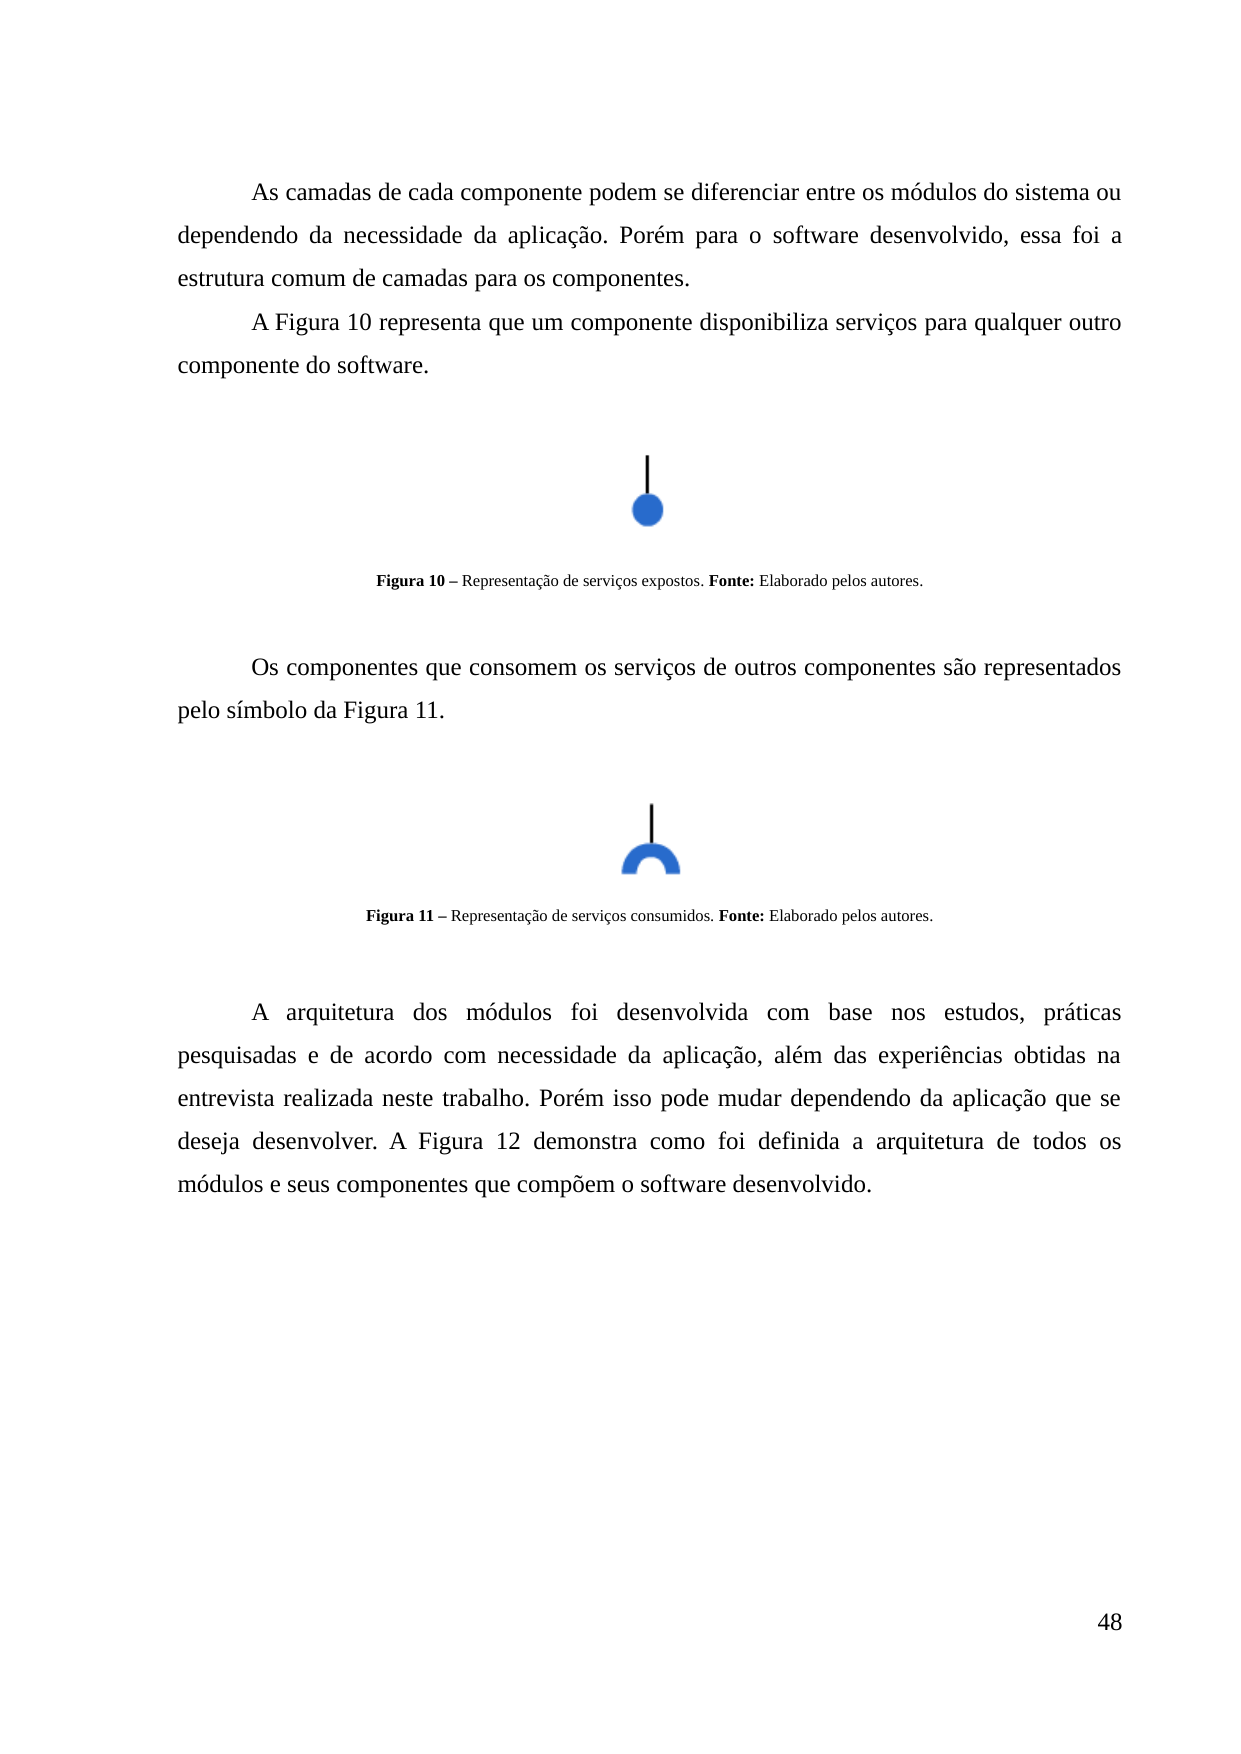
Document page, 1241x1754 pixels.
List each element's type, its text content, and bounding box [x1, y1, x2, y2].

picture [580, 436, 720, 571]
text Figura 10 – Representação de serviços expostos. Fonte: Elaborado pelos autores. [360, 436, 939, 589]
text Os componentes que consomem os serviços de outros componentes são representados pelo símbolo da Figura 11. [177, 652, 1122, 723]
text A arquitetura dos módulos foi desenvolvida com base nos estudos, práticas pesquisadas e de acordo com necessidade da aplicação, além das experiências obtidas na entrevista realizada neste trabalho. Porém isso pode mudar dependendo da aplicação que se deseja desenvolver. A Figura 12 demonstra como foi definida a arquitetura de todos os módulos e seus componentes que compõem o software desenvolvido. [177, 997, 1122, 1198]
picture [595, 781, 704, 906]
text Figura 11 – Representação de serviços consumidos. Fonte: Elaborado pelos autores. [349, 781, 950, 925]
text As camadas de cada componente podem se diferenciar entre os módulos do sistema ou dependendo da necessidade da aplicação. Porém para o software desenvolvido, essa foi a estrutura comum de camadas para os componentes. [177, 177, 1122, 292]
text A Figura 10 representa que um componente disponibiliza serviços para qualquer outro componente do software. [177, 307, 1122, 378]
